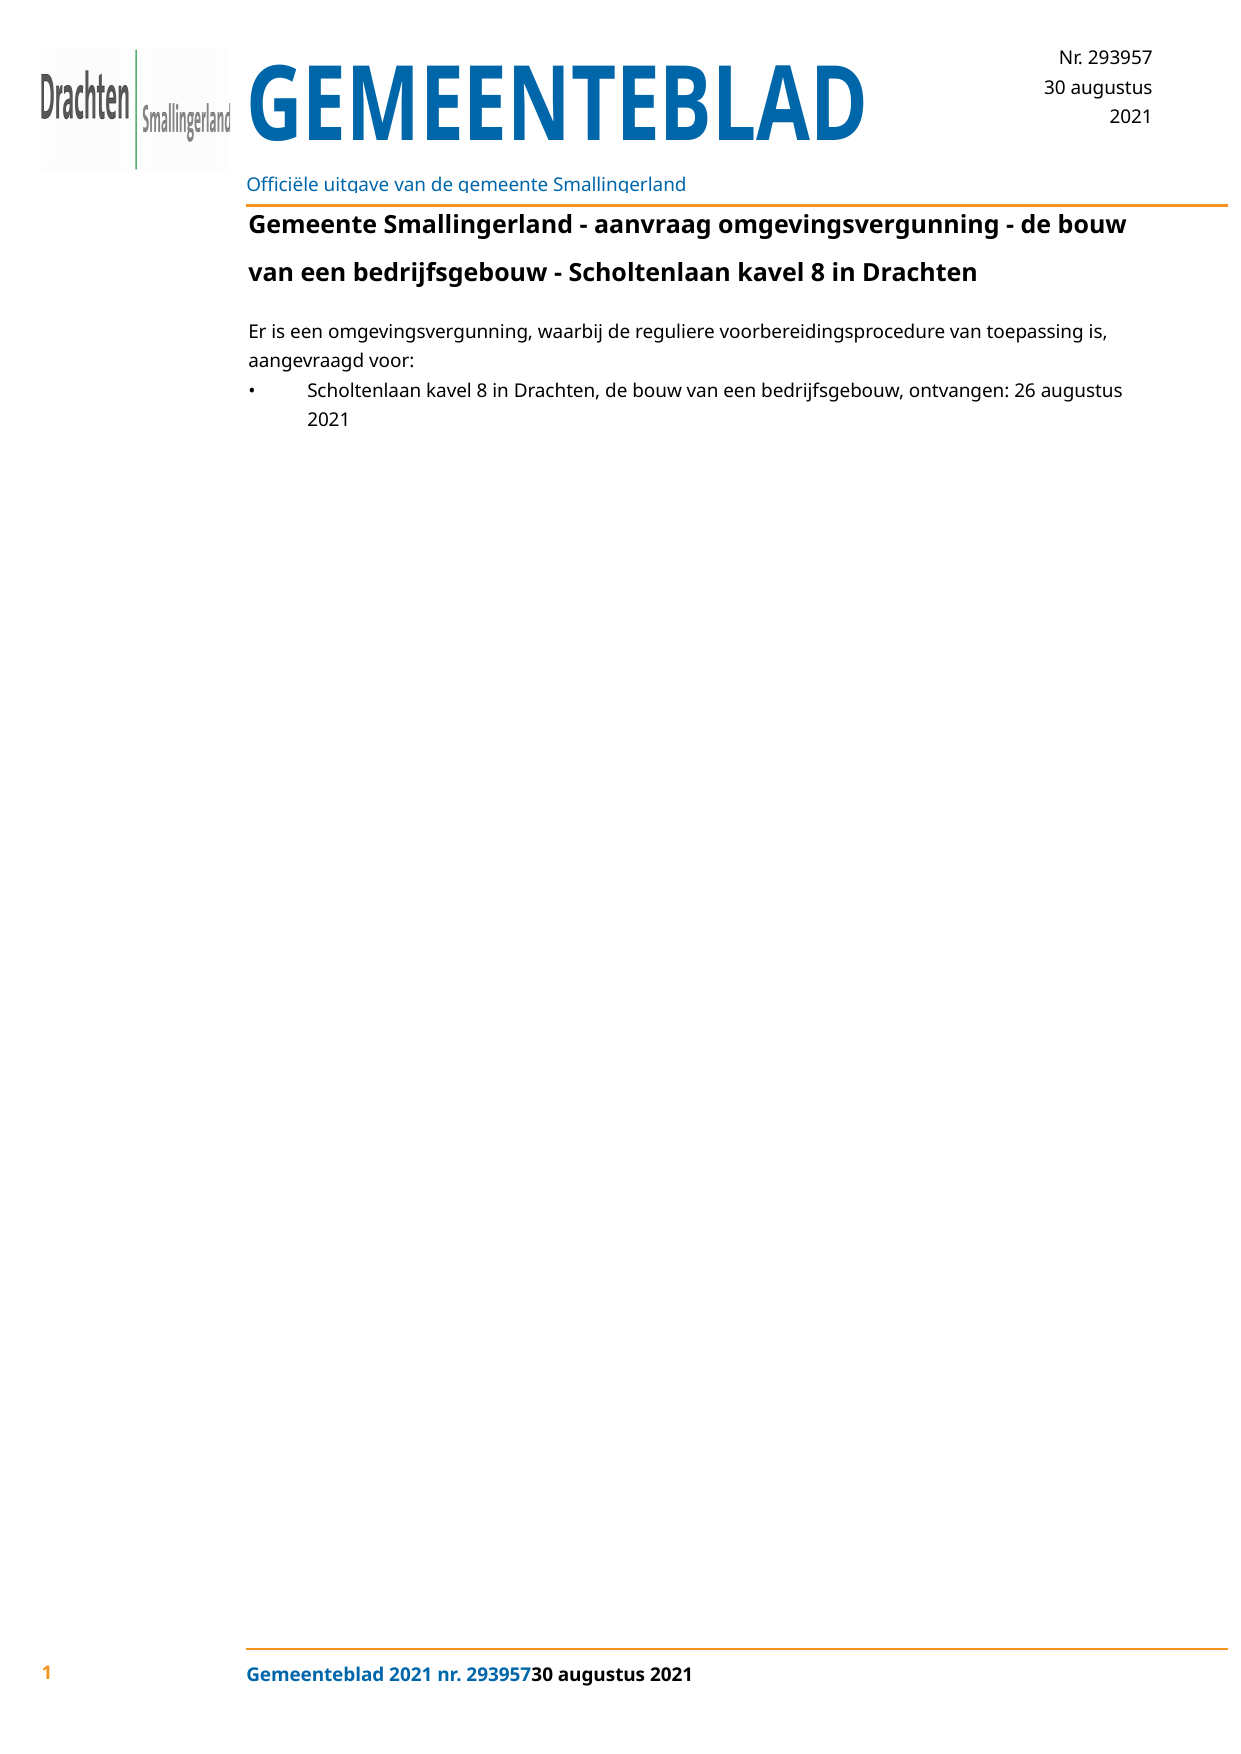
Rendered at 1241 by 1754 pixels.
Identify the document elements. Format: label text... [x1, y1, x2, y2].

list Scholtenlaan kavel 8 in Drachten, de bouw van een bedrijfsgebouw, ontvangen: 26 augustus 2021 [248, 377, 1152, 432]
picture [41, 47, 231, 172]
text Er is een omgevingsvergunning, waarbij de reguliere voorbereidingsprocedure van toepassing is, aangevraagd voor: [248, 318, 1152, 373]
text Gemeente Smallingerland - aanvraag omgevingsvergunning - de bouw van een bedrijfsgebouw - Scholtenlaan kavel 8 in Drachten [248, 207, 1152, 288]
